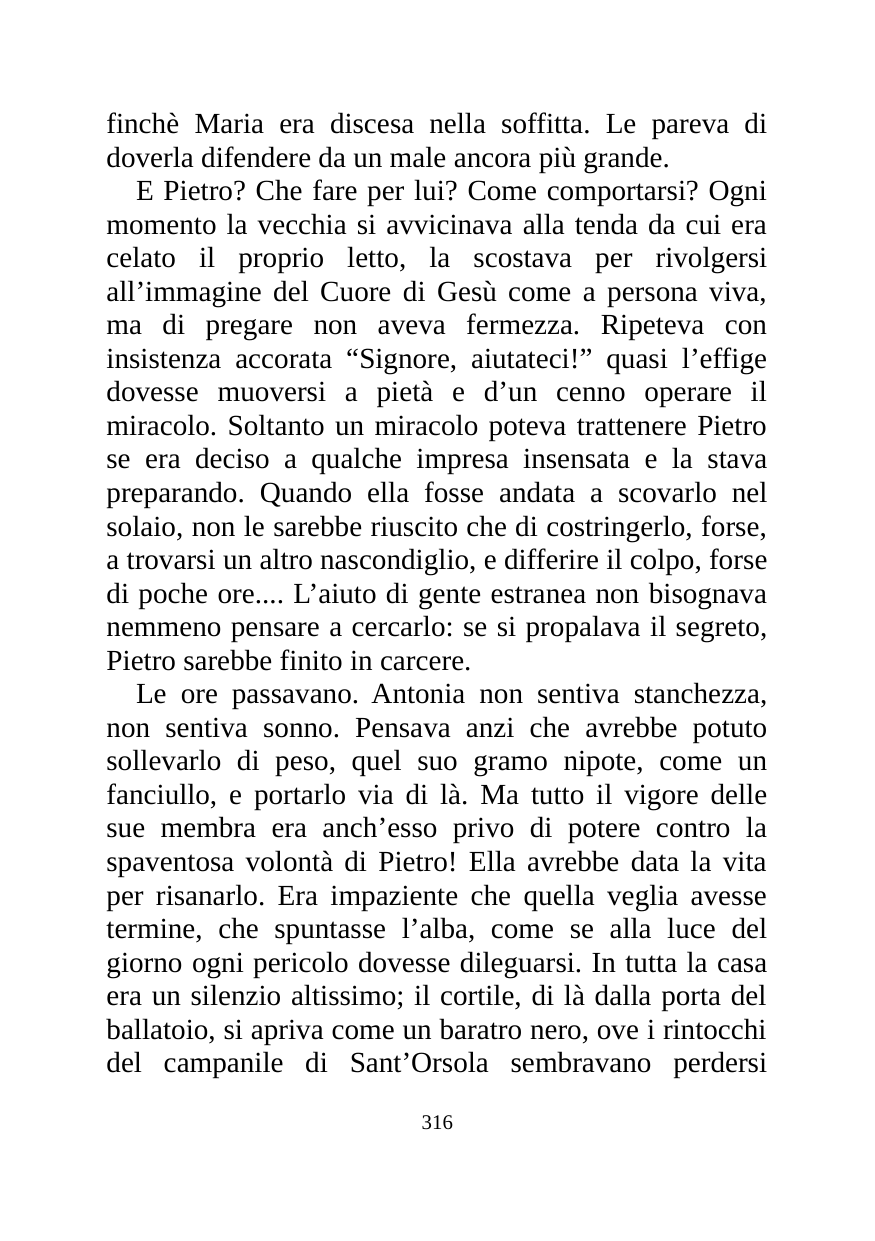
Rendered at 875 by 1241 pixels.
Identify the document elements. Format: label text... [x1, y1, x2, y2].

text E Pietro? Che fare per lui? Come comportarsi? Ogni momento la vecchia si avvicinava alla tenda da cui era celato il proprio letto, la scostava per rivolgersi all’immagine del Cuore di Gesù come a persona viva, ma di pregare non aveva fermezza. Ripeteva con insistenza accorata “Signore, aiutateci!” quasi l’effige dovesse muoversi a pietà e d’un cenno operare il miracolo. Soltanto un miracolo poteva trattenere Pietro se era deciso a qualche impresa insensata e la stava preparando. Quando ella fosse andata a scovarlo nel solaio, non le sarebbe riuscito che di costringerlo, forse, a trovarsi un altro nascondiglio, e differire il colpo, forse di poche ore.... L’aiuto di gente estranea non bisognava nemmeno pensare a cercarlo: se si propalava il segreto, Pietro sarebbe finito in carcere. [106, 173, 768, 676]
text finchè Maria era discesa nella soffitta. Le pareva di doverla difendere da un male ancora più grande. [106, 106, 768, 173]
text Le ore passavano. Antonia non sentiva stanchezza, non sentiva sonno. Pensava anzi che avrebbe potuto sollevarlo di peso, quel suo gramo nipote, come un fanciullo, e portarlo via di là. Ma tutto il vigore delle sue membra era anch’esso privo di potere contro la spaventosa volontà di Pietro! Ella avrebbe data la vita per risanarlo. Era impaziente che quella veglia avesse termine, che spuntasse l’alba, come se alla luce del giorno ogni pericolo dovesse dileguarsi. In tutta la casa era un silenzio altissimo; il cortile, di là dalla porta del ballatoio, si apriva come un baratro nero, ove i rintocchi del campanile di Sant’Orsola sembravano perdersi [106, 676, 768, 1079]
